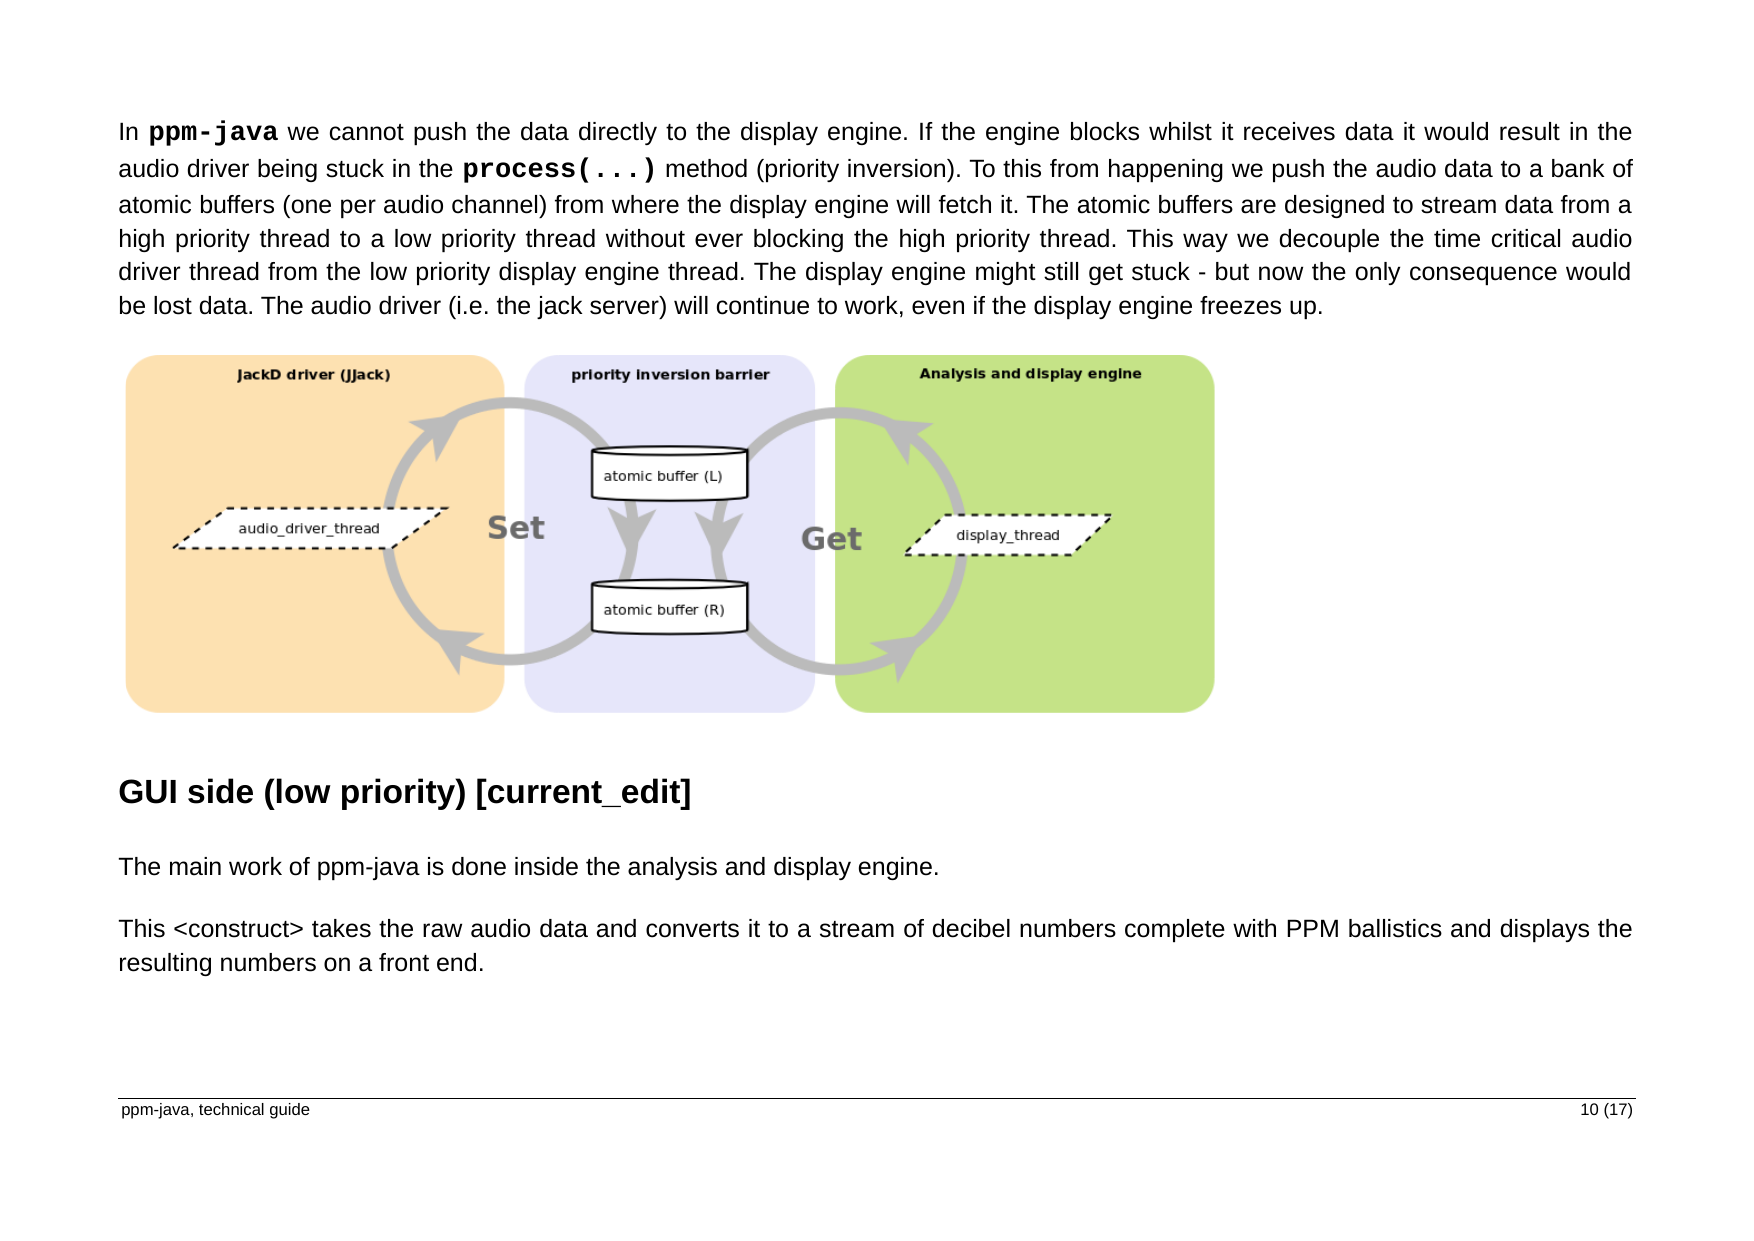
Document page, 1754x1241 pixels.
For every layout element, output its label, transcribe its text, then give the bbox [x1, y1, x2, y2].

text This <construct> takes the raw audio data and converts it to a stream of decibel numbers complete with PPM ballistics and displays the resulting numbers on a front end. [118, 915, 1636, 977]
text In ppm-java we cannot push the data directly to the display engine. If the engine blocks whilst it receives data it would result in the audio driver being stuck in the process(...) method (priority inversion). To this from happening we push the audio data to a bank of atomic buffers (one per audio channel) from where the display engine will fetch it. The atomic buffers are designed to stream data from a high priority thread to a low priority thread without ever blocking the high priority thread. This way we decouple the time critical audio driver thread from the low priority display engine thread. The display engine might still get stuck - but now the only consequence would be lost data. The audio driver (i.e. the jack server) will continue to work, even if the display engine freezes up. [118, 118, 1636, 319]
text The main work of ppm-java is done inside the analysis and display engine. [118, 852, 1636, 880]
picture [125, 355, 1218, 714]
subtitle GUI side (low priority) [current_edit] [118, 346, 1636, 810]
